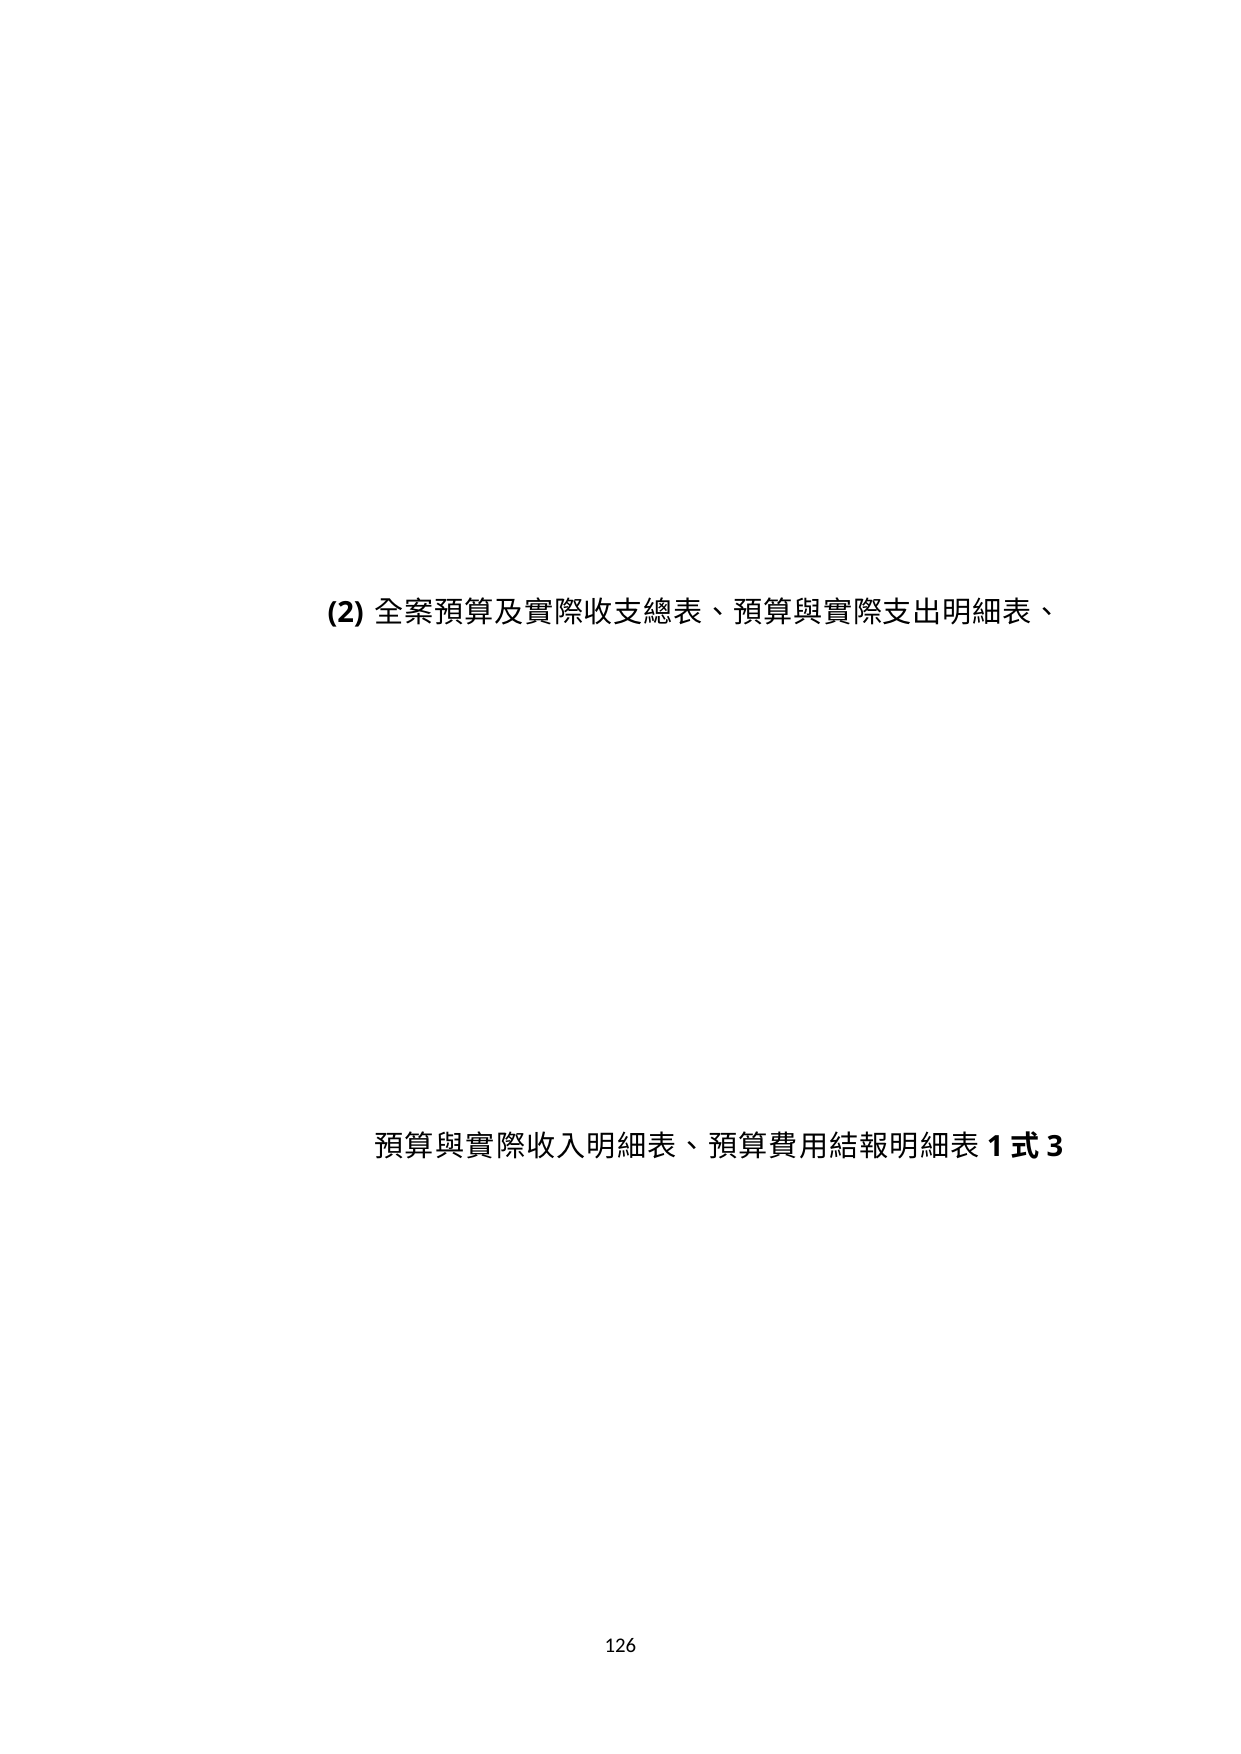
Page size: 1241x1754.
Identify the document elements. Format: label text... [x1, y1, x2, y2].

list 全案預算及實際收支總表、預算與實際支出明細表、預算與實際收入明細表、預算費用結報明細表1式3份 [327, 342, 1063, 1412]
